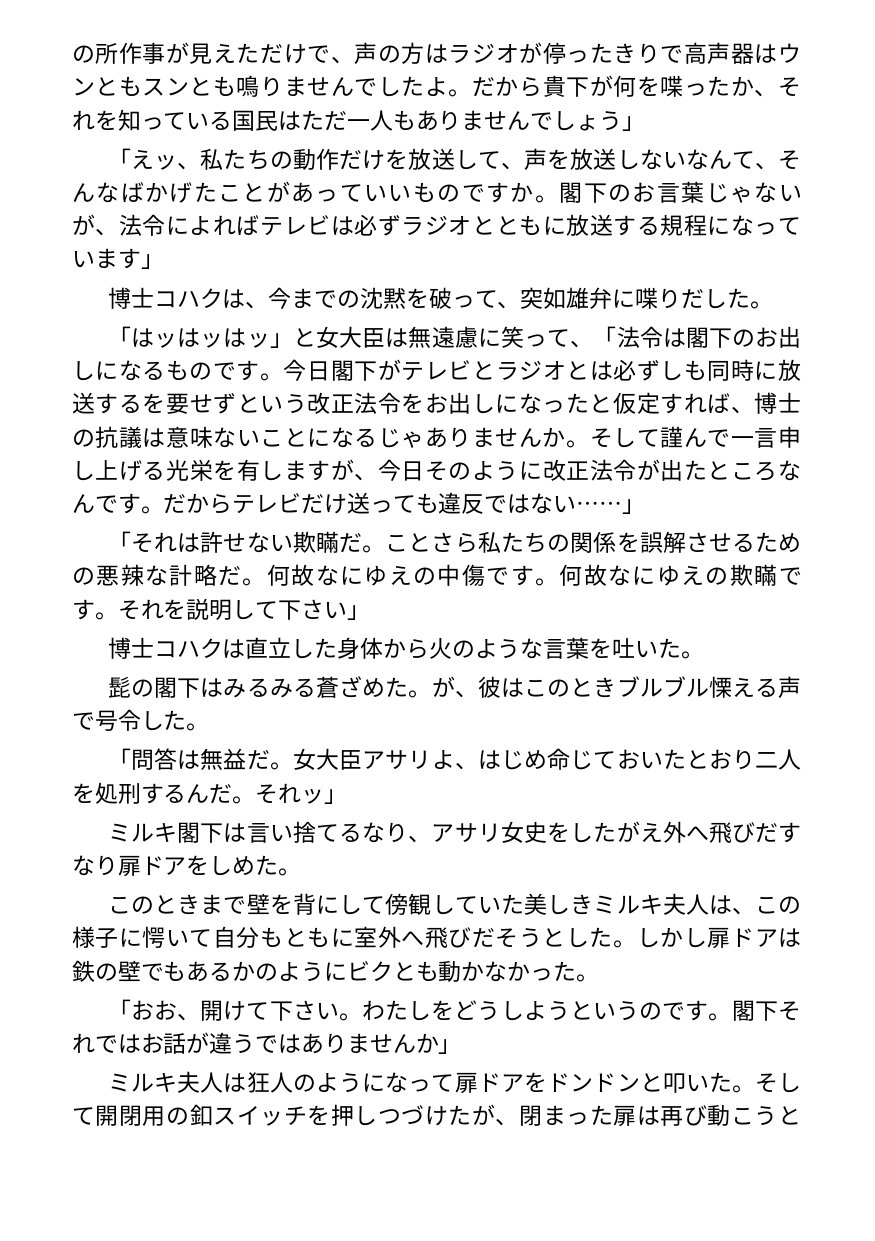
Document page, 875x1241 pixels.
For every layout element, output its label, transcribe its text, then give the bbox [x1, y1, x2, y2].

text 「おお、開けて下さい。わたしをどうしようというのです。閣下それではお話が違うではありませんか」 [72, 993, 802, 1059]
text 博士コハクは直立した身体から火のような言葉を吐いた。 [72, 631, 802, 664]
text ミルキ夫人は狂人のようになって扉ドアをドンドンと叩いた。そして開閉用の釦スイッチを押しつづけたが、閉まった扉は再び動こうと [72, 1065, 802, 1131]
text の所作事が見えただけで、声の方はラジオが停ったきりで高声器はウンともスンとも鳴りませんでしたよ。だから貴下が何を喋ったか、それを知っている国民はただ一人もありませんでしょう」 [72, 36, 802, 136]
text 「それは許せない欺瞞だ。ことさら私たちの関係を誤解させるための悪辣な計略だ。何故なにゆえの中傷です。何故なにゆえの欺瞞です。それを説明して下さい」 [72, 525, 802, 625]
text 「問答は無益だ。女大臣アサリよ、はじめ命じておいたとおり二人を処刑するんだ。それッ」 [72, 742, 802, 809]
text このときまで壁を背にして傍観していた美しきミルキ夫人は、この様子に愕いて自分もともに室外へ飛びだそうとした。しかし扉ドアは鉄の壁でもあるかのようにビクとも動かなかった。 [72, 887, 802, 987]
text 髭の閣下はみるみる蒼ざめた。が、彼はこのときブルブル慄える声で号令した。 [72, 670, 802, 736]
text 「えッ、私たちの動作だけを放送して、声を放送しないなんて、そんなばかげたことがあっていいものですか。閣下のお言葉じゃないが、法令によればテレビは必ずラジオとともに放送する規程になっています」 [72, 142, 802, 274]
text 「はッはッはッ」と女大臣は無遠慮に笑って、「法令は閣下のお出しになるものです。今日閣下がテレビとラジオとは必ずしも同時に放送するを要せずという改正法令をお出しになったと仮定すれば、博士の抗議は意味ないことになるじゃありませんか。そして謹んで一言申し上げる光栄を有しますが、今日そのように改正法令が出たところなんです。だからテレビだけ送っても違反ではない……」 [72, 320, 802, 519]
text ミルキ閣下は言い捨てるなり、アサリ女史をしたがえ外へ飛びだすなり扉ドアをしめた。 [72, 814, 802, 881]
text 博士コハクは、今までの沈黙を破って、突如雄弁に喋りだした。 [72, 281, 802, 314]
